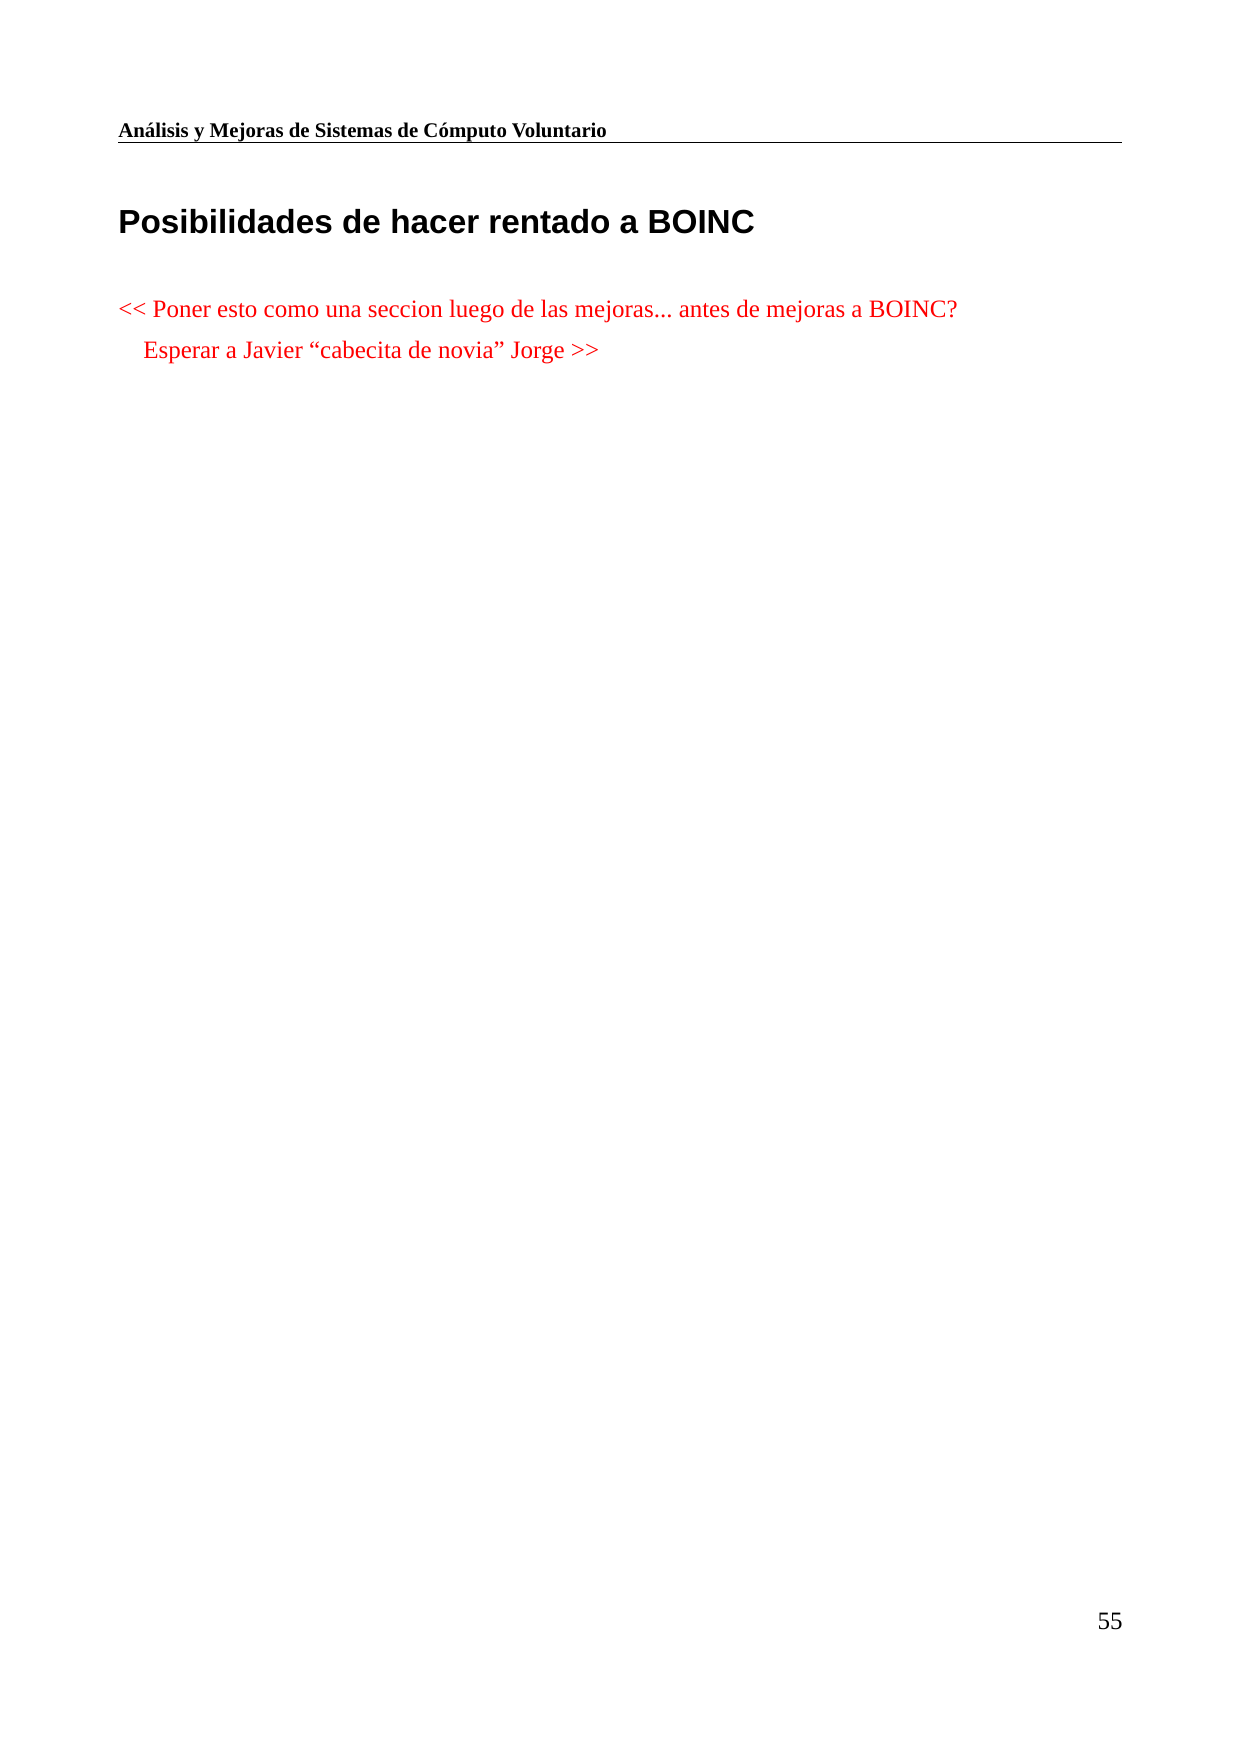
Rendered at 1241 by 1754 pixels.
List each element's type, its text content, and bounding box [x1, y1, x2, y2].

text << Poner esto como una seccion luego de las mejoras... antes de mejoras a BOINC? [118, 294, 1122, 323]
text Esperar a Javier “cabecita de novia” Jorge >> [118, 336, 1122, 364]
subtitle Posibilidades de hacer rentado a BOINC [118, 202, 1122, 241]
